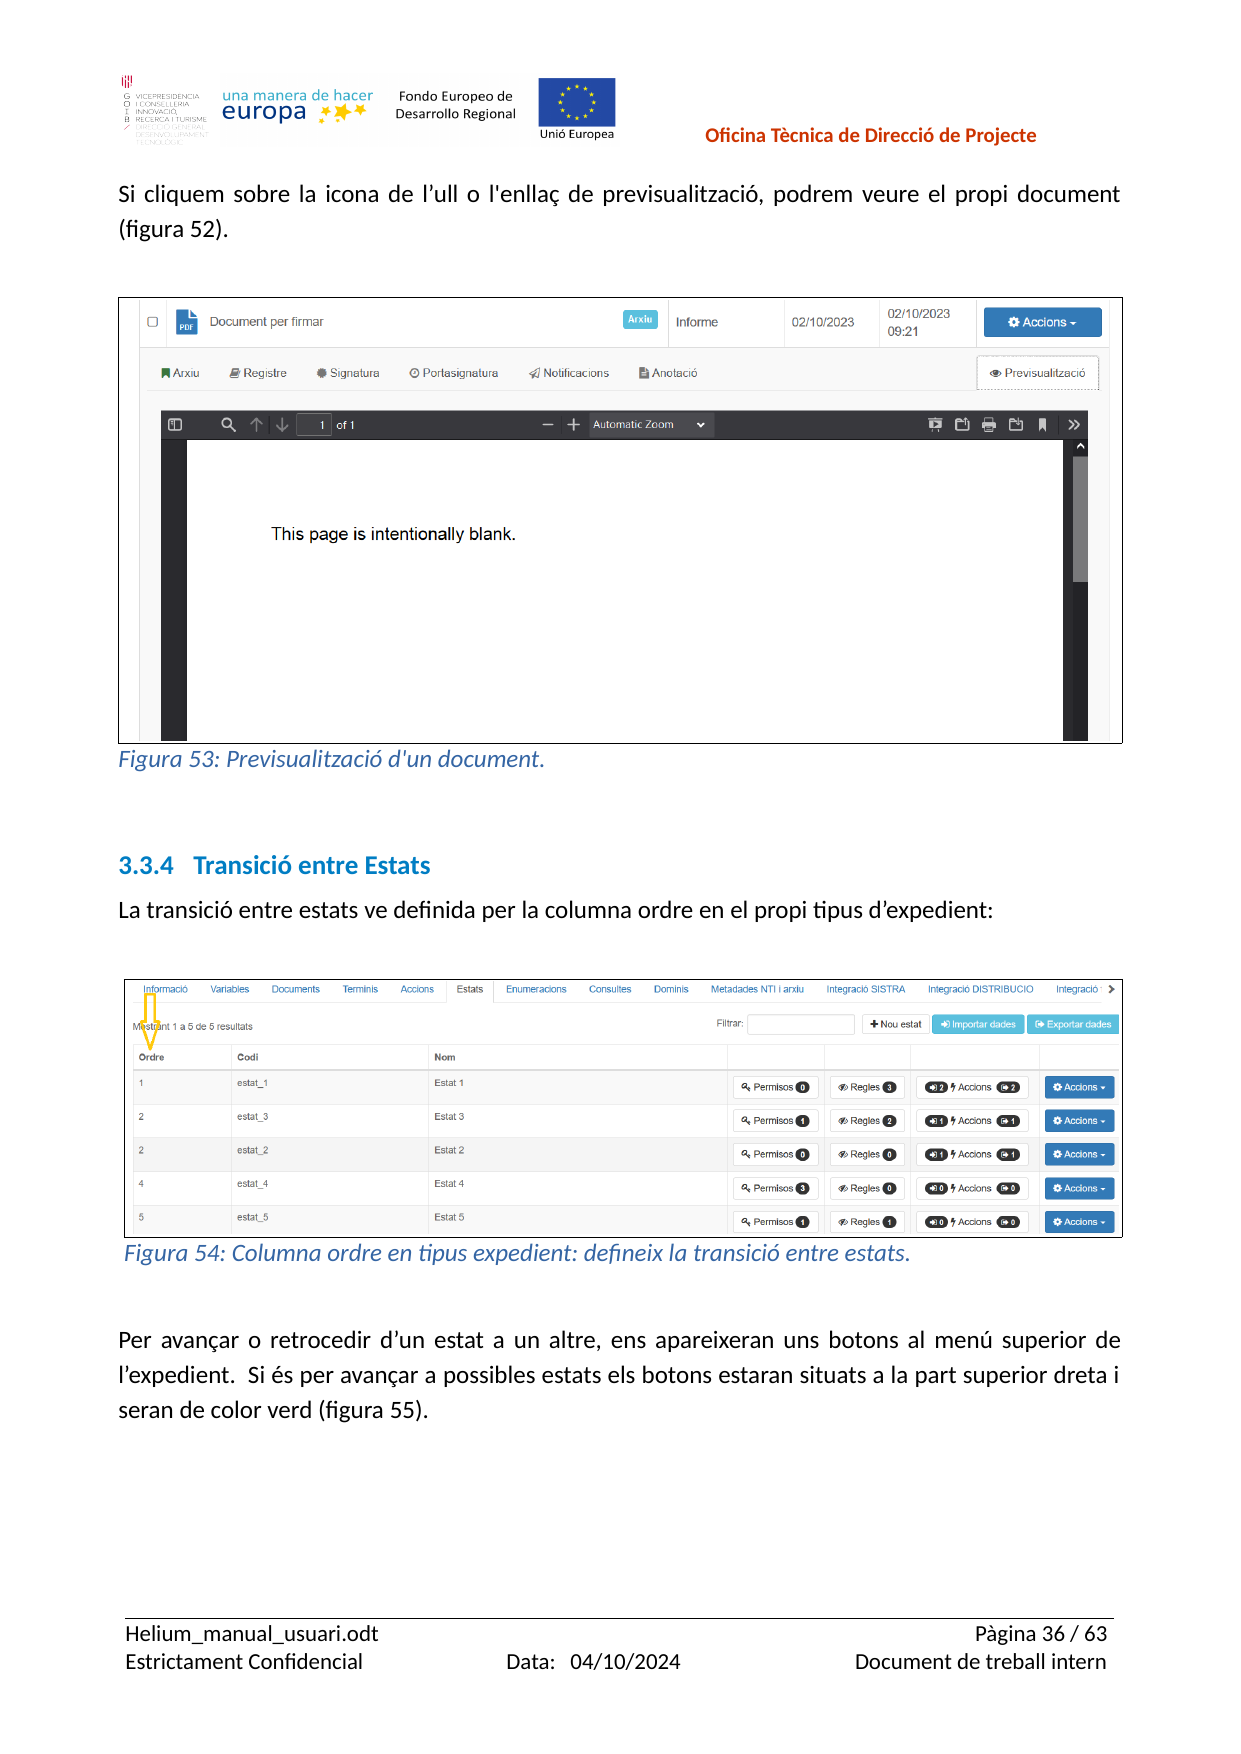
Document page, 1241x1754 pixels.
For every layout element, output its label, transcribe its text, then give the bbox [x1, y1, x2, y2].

subtitle Transició entre Estats [118, 848, 1122, 881]
text [119, 298, 1122, 743]
text Figura 53: Previsualització d'un document. [118, 744, 1122, 774]
text Per avançar o retrocedir d’un estat a un altre, ens apareixeran uns botons al menú superior de l’expedient. Si és per avançar a possibles estats els botons estaran situats a la part superior dreta i seran de color verd (figura 55). [118, 1324, 1122, 1425]
text Figura 54: Columna ordre en tipus expedient: defineix la transició entre estats. [124, 1238, 1122, 1268]
picture [219, 73, 621, 147]
text La transició entre estats ve definida per la columna ordre en el propi tipus d’expedient: [118, 894, 1122, 924]
picture [118, 73, 213, 147]
picture [127, 981, 1119, 1234]
picture [121, 300, 1119, 741]
text Si cliquem sobre la icona de l’ull o l'enllaç de previsualització, podrem veure el propi document (figura 52). [118, 178, 1122, 243]
text [125, 980, 1122, 1237]
